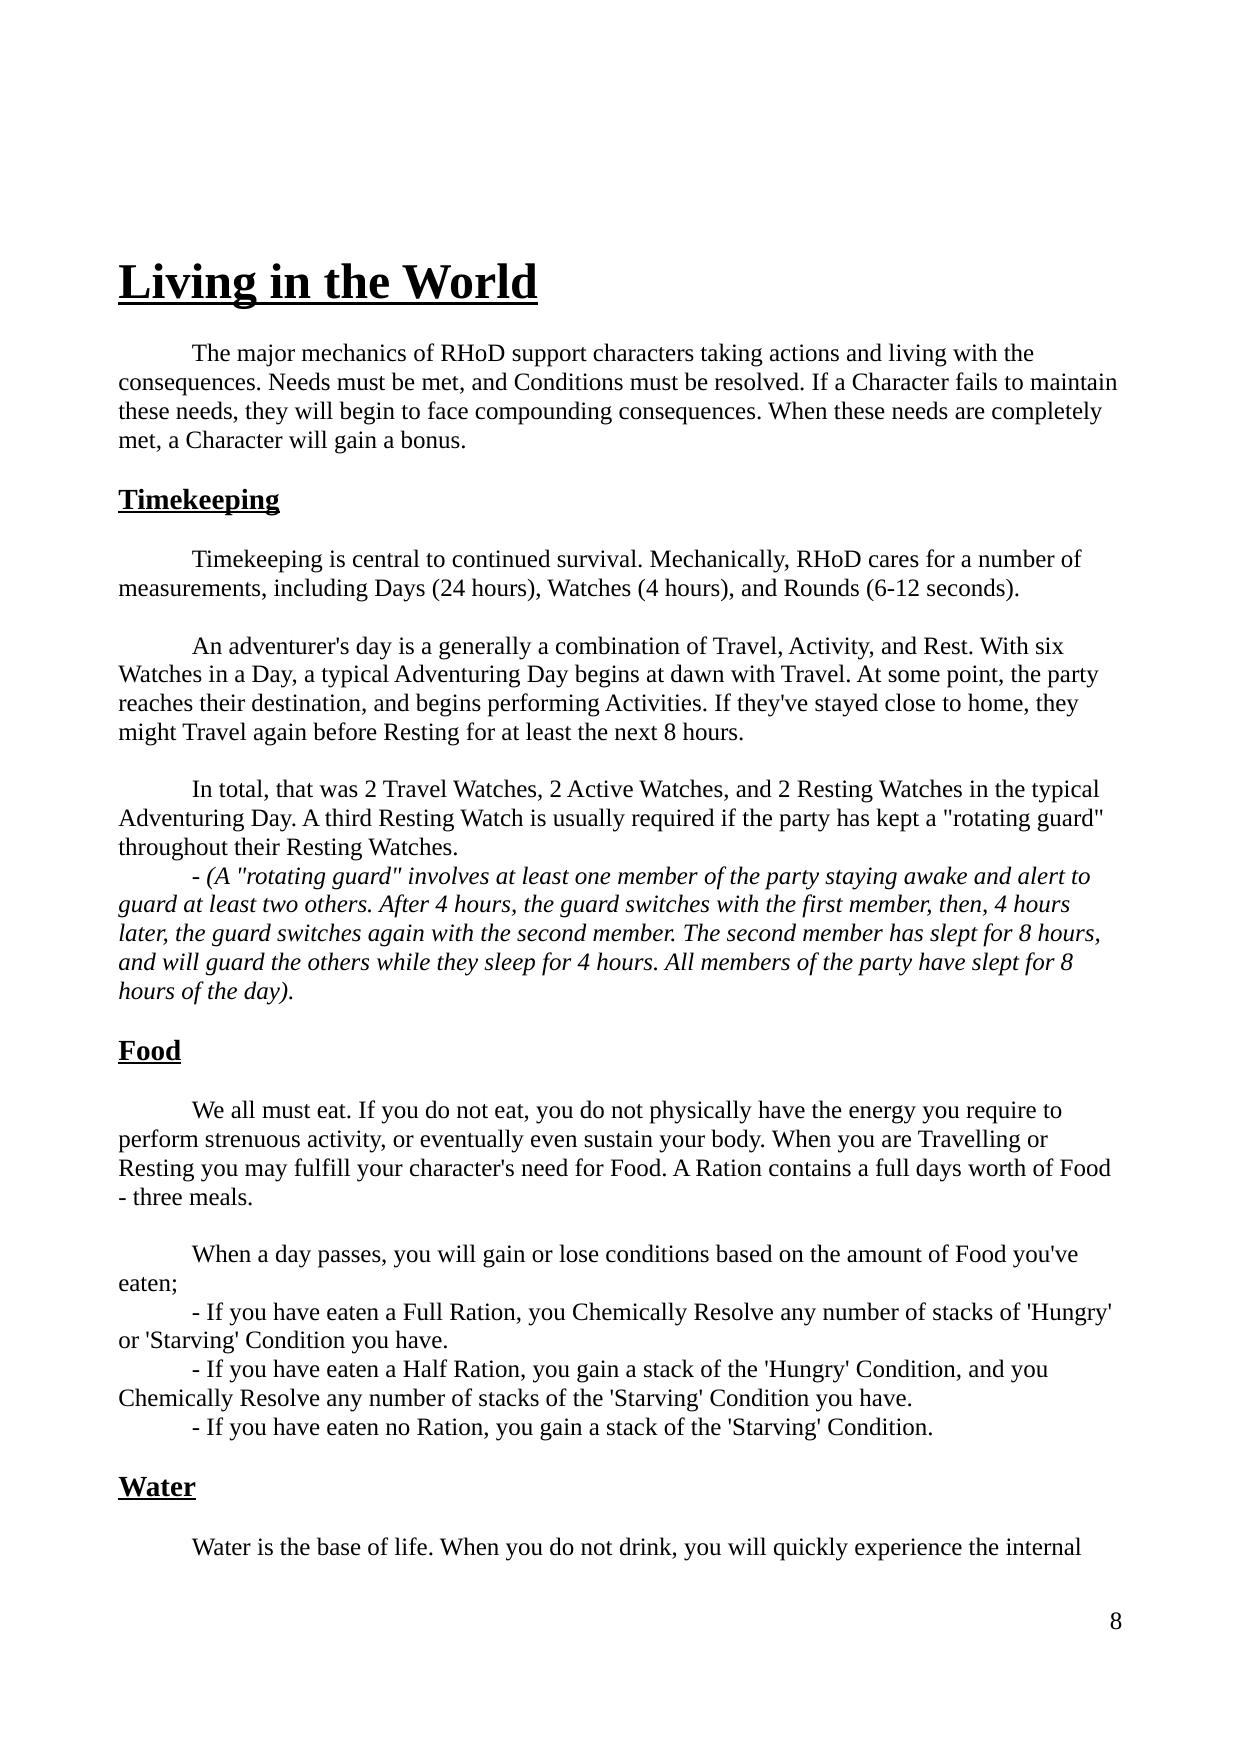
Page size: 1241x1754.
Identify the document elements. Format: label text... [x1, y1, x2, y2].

text Water [118, 1469, 1122, 1503]
text Food [118, 1033, 1122, 1067]
text Timekeeping [118, 482, 1122, 516]
text Water is the base of life. When you do not drink, you will quickly experience the internal [118, 1532, 1122, 1560]
text An adventurer's day is a generally a combination of Travel, Activity, and Rest. With six Watches in a Day, a typical Adventuring Day begins at dawn with Travel. At some point, the party reaches their destination, and begins performing Activities. If they've stayed close to home, they might Travel again before Resting for at least the next 8 hours. In total, that was 2 Travel Watches, 2 Active Watches, and 2 Resting Watches in the typical Adventuring Day. A third Resting Watch is usually required if the party has kept a "rotating guard" throughout their Resting Watches. [118, 631, 1122, 861]
text Timekeeping is central to continued survival. Mechanically, RHoD cares for a number of measurements, including Days (24 hours), Watches (4 hours), and Rounds (6-12 seconds). [118, 544, 1122, 602]
text The major mechanics of RHoD support characters taking actions and living with the consequences. Needs must be met, and Conditions must be resolved. If a Character fails to maintain these needs, they will begin to face compounding consequences. When these needs are completely met, a Character will gain a bonus. [118, 338, 1122, 453]
text - (A "rotating guard" involves at least one member of the party staying awake and alert to guard at least two others. After 4 hours, the guard switches with the first member, then, 4 hours later, the guard switches again with the second member. The second member has slept for 8 hours, and will guard the others while they sleep for 4 hours. All members of the party have slept for 8 hours of the day). [118, 861, 1122, 1004]
text Living in the World [118, 252, 1122, 310]
text We all must eat. If you do not eat, you do not physically have the energy you require to perform strenuous activity, or eventually even sustain your body. When you are Travelling or Resting you may fulfill your character's need for Food. A Ration contains a full days worth of Food - three meals. When a day passes, you will gain or lose conditions based on the amount of Food you've eaten; - If you have eaten a Full Ration, you Chemically Resolve any number of stacks of 'Hungry' or 'Starving' Condition you have. - If you have eaten a Half Ration, you gain a stack of the 'Hungry' Condition, and you Chemically Resolve any number of stacks of the 'Starving' Condition you have. - If you have eaten no Ration, you gain a stack of the 'Starving' Condition. [118, 1096, 1122, 1441]
